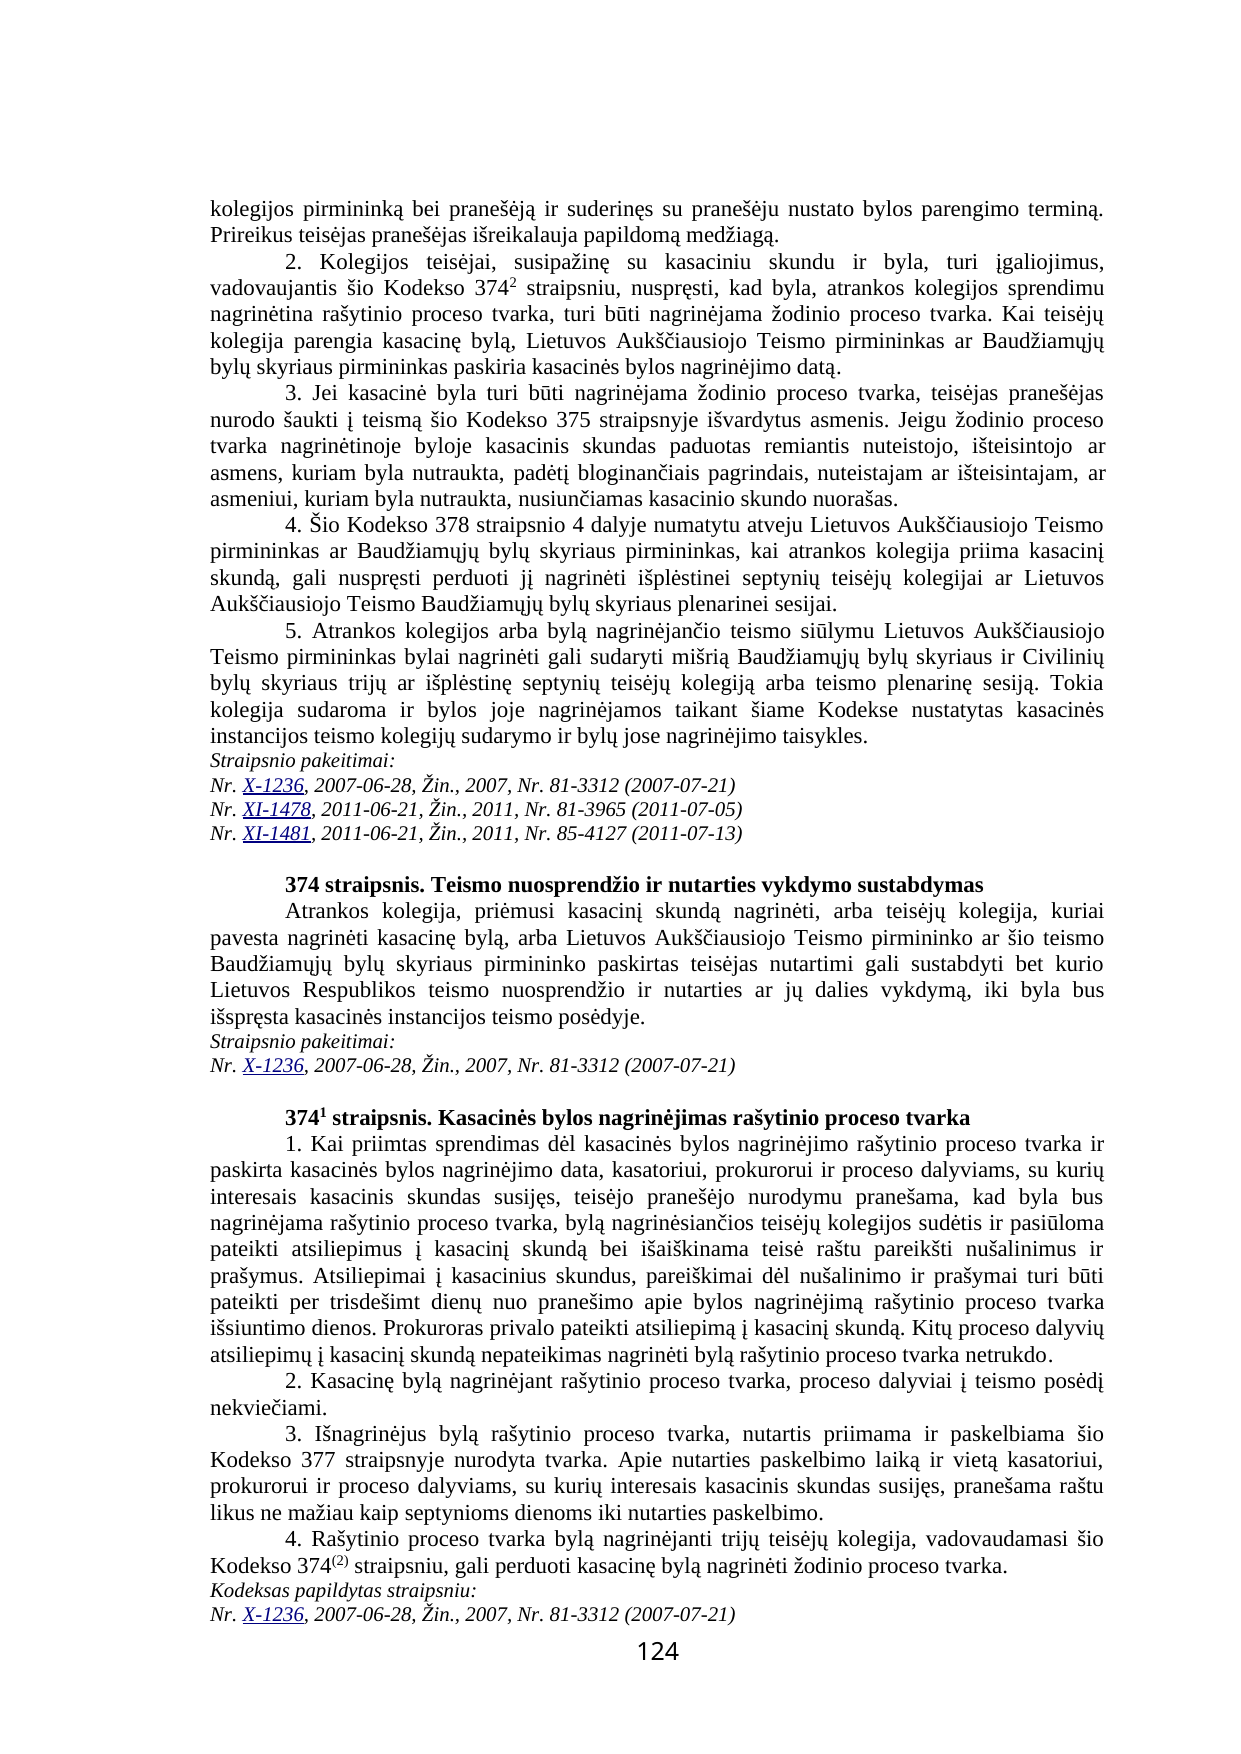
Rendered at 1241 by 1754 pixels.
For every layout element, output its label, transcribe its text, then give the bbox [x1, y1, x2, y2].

text Nr. XI-1478, 2011-06-21, Žin., 2011, Nr. 81-3965 (2011-07-05) [210, 797, 1106, 821]
text 4. Šio Kodekso 378 straipsnio 4 dalyje numatytu atveju Lietuvos Aukščiausiojo Teismo pirmininkas ar Baudžiamųjų bylų skyriaus pirmininkas, kai atrankos kolegija priima kasacinį skundą, gali nuspręsti perduoti jį nagrinėti išplėstinei septynių teisėjų kolegijai ar Lietuvos Aukščiausiojo Teismo Baudžiamųjų bylų skyriaus plenarinei sesijai. [210, 511, 1106, 617]
text Straipsnio pakeitimai: [210, 1029, 1106, 1053]
text Nr. X-1236, 2007-06-28, Žin., 2007, Nr. 81-3312 (2007-07-21) [210, 1053, 1106, 1077]
text Nr. X-1236, 2007-06-28, Žin., 2007, Nr. 81-3312 (2007-07-21) [210, 1602, 1106, 1626]
text Straipsnio pakeitimai: [210, 748, 1106, 772]
text Nr. X-1236, 2007-06-28, Žin., 2007, Nr. 81-3312 (2007-07-21) [210, 772, 1106, 797]
text 3. Jei kasacinė byla turi būti nagrinėjama žodinio proceso tvarka, teisėjas pranešėjas nurodo šaukti į teismą šio Kodekso 375 straipsnyje išvardytus asmenis. Jeigu žodinio proceso tvarka nagrinėtinoje byloje kasacinis skundas paduotas remiantis nuteistojo, išteisintojo ar asmens, kuriam byla nutraukta, padėtį bloginančiais pagrindais, nuteistajam ar išteisintajam, ar asmeniui, kuriam byla nutraukta, nusiunčiamas kasacinio skundo nuorašas. [210, 379, 1106, 511]
text Nr. XI-1481, 2011-06-21, Žin., 2011, Nr. 85-4127 (2011-07-13) [210, 821, 1106, 845]
text 2. Kasacinę bylą nagrinėjant rašytinio proceso tvarka, proceso dalyviai į teismo posėdį nekviečiami. [210, 1367, 1106, 1420]
text kolegijos pirmininką bei pranešėją ir suderinęs su pranešėju nustato bylos parengimo terminą. Prireikus teisėjas pranešėjas išreikalauja papildomą medžiagą. [210, 195, 1106, 248]
text 3. Išnagrinėjus bylą rašytinio proceso tvarka, nutartis priimama ir paskelbiama šio Kodekso 377 straipsnyje nurodyta tvarka. Apie nutarties paskelbimo laiką ir vietą kasatoriui, prokurorui ir proceso dalyviams, su kurių interesais kasacinis skundas susijęs, pranešama raštu likus ne mažiau kaip septynioms dienoms iki nutarties paskelbimo. [210, 1420, 1106, 1525]
text 3741 straipsnis. Kasacinės bylos nagrinėjimas rašytinio proceso tvarka [210, 1104, 1106, 1130]
text 2. Kolegijos teisėjai, susipažinę su kasaciniu skundu ir byla, turi įgaliojimus, vadovaujantis šio Kodekso 3742 straipsniu, nuspręsti, kad byla, atrankos kolegijos sprendimu nagrinėtina rašytinio proceso tvarka, turi būti nagrinėjama žodinio proceso tvarka. Kai teisėjų kolegija parengia kasacinę bylą, Lietuvos Aukščiausiojo Teismo pirmininkas ar Baudžiamųjų bylų skyriaus pirmininkas paskiria kasacinės bylos nagrinėjimo datą. [210, 248, 1106, 379]
text Kodeksas papildytas straipsniu: [210, 1578, 1106, 1602]
text 5. Atrankos kolegijos arba bylą nagrinėjančio teismo siūlymu Lietuvos Aukščiausiojo Teismo pirmininkas bylai nagrinėti gali sudaryti mišrią Baudžiamųjų bylų skyriaus ir Civilinių bylų skyriaus trijų ar išplėstinę septynių teisėjų kolegiją arba teismo plenarinę sesiją. Tokia kolegija sudaroma ir bylos joje nagrinėjamos taikant šiame Kodekse nustatytas kasacinės instancijos teismo kolegijų sudarymo ir bylų jose nagrinėjimo taisykles. [210, 617, 1106, 748]
text 374 straipsnis. Teismo nuosprendžio ir nutarties vykdymo sustabdymas [210, 871, 1106, 897]
text 1. Kai priimtas sprendimas dėl kasacinės bylos nagrinėjimo rašytinio proceso tvarka ir paskirta kasacinės bylos nagrinėjimo data, kasatoriui, prokurorui ir proceso dalyviams, su kurių interesais kasacinis skundas susijęs, teisėjo pranešėjo nurodymu pranešama, kad byla bus nagrinėjama rašytinio proceso tvarka, bylą nagrinėsiančios teisėjų kolegijos sudėtis ir pasiūloma pateikti atsiliepimus į kasacinį skundą bei išaiškinama teisė raštu pareikšti nušalinimus ir prašymus. Atsiliepimai į kasacinius skundus, pareiškimai dėl nušalinimo ir prašymai turi būti pateikti per trisdešimt dienų nuo pranešimo apie bylos nagrinėjimą rašytinio proceso tvarka išsiuntimo dienos. Prokuroras privalo pateikti atsiliepimą į kasacinį skundą. Kitų proceso dalyvių atsiliepimų į kasacinį skundą nepateikimas nagrinėti bylą rašytinio proceso tvarka netrukdo. [210, 1130, 1106, 1367]
text 4. Rašytinio proceso tvarka bylą nagrinėjanti trijų teisėjų kolegija, vadovaudamasi šio Kodekso 374(2) straipsniu, gali perduoti kasacinę bylą nagrinėti žodinio proceso tvarka. [210, 1525, 1106, 1578]
text Atrankos kolegija, priėmusi kasacinį skundą nagrinėti, arba teisėjų kolegija, kuriai pavesta nagrinėti kasacinę bylą, arba Lietuvos Aukščiausiojo Teismo pirmininko ar šio teismo Baudžiamųjų bylų skyriaus pirmininko paskirtas teisėjas nutartimi gali sustabdyti bet kurio Lietuvos Respublikos teismo nuosprendžio ir nutarties ar jų dalies vykdymą, iki byla bus išspręsta kasacinės instancijos teismo posėdyje. [210, 897, 1106, 1029]
